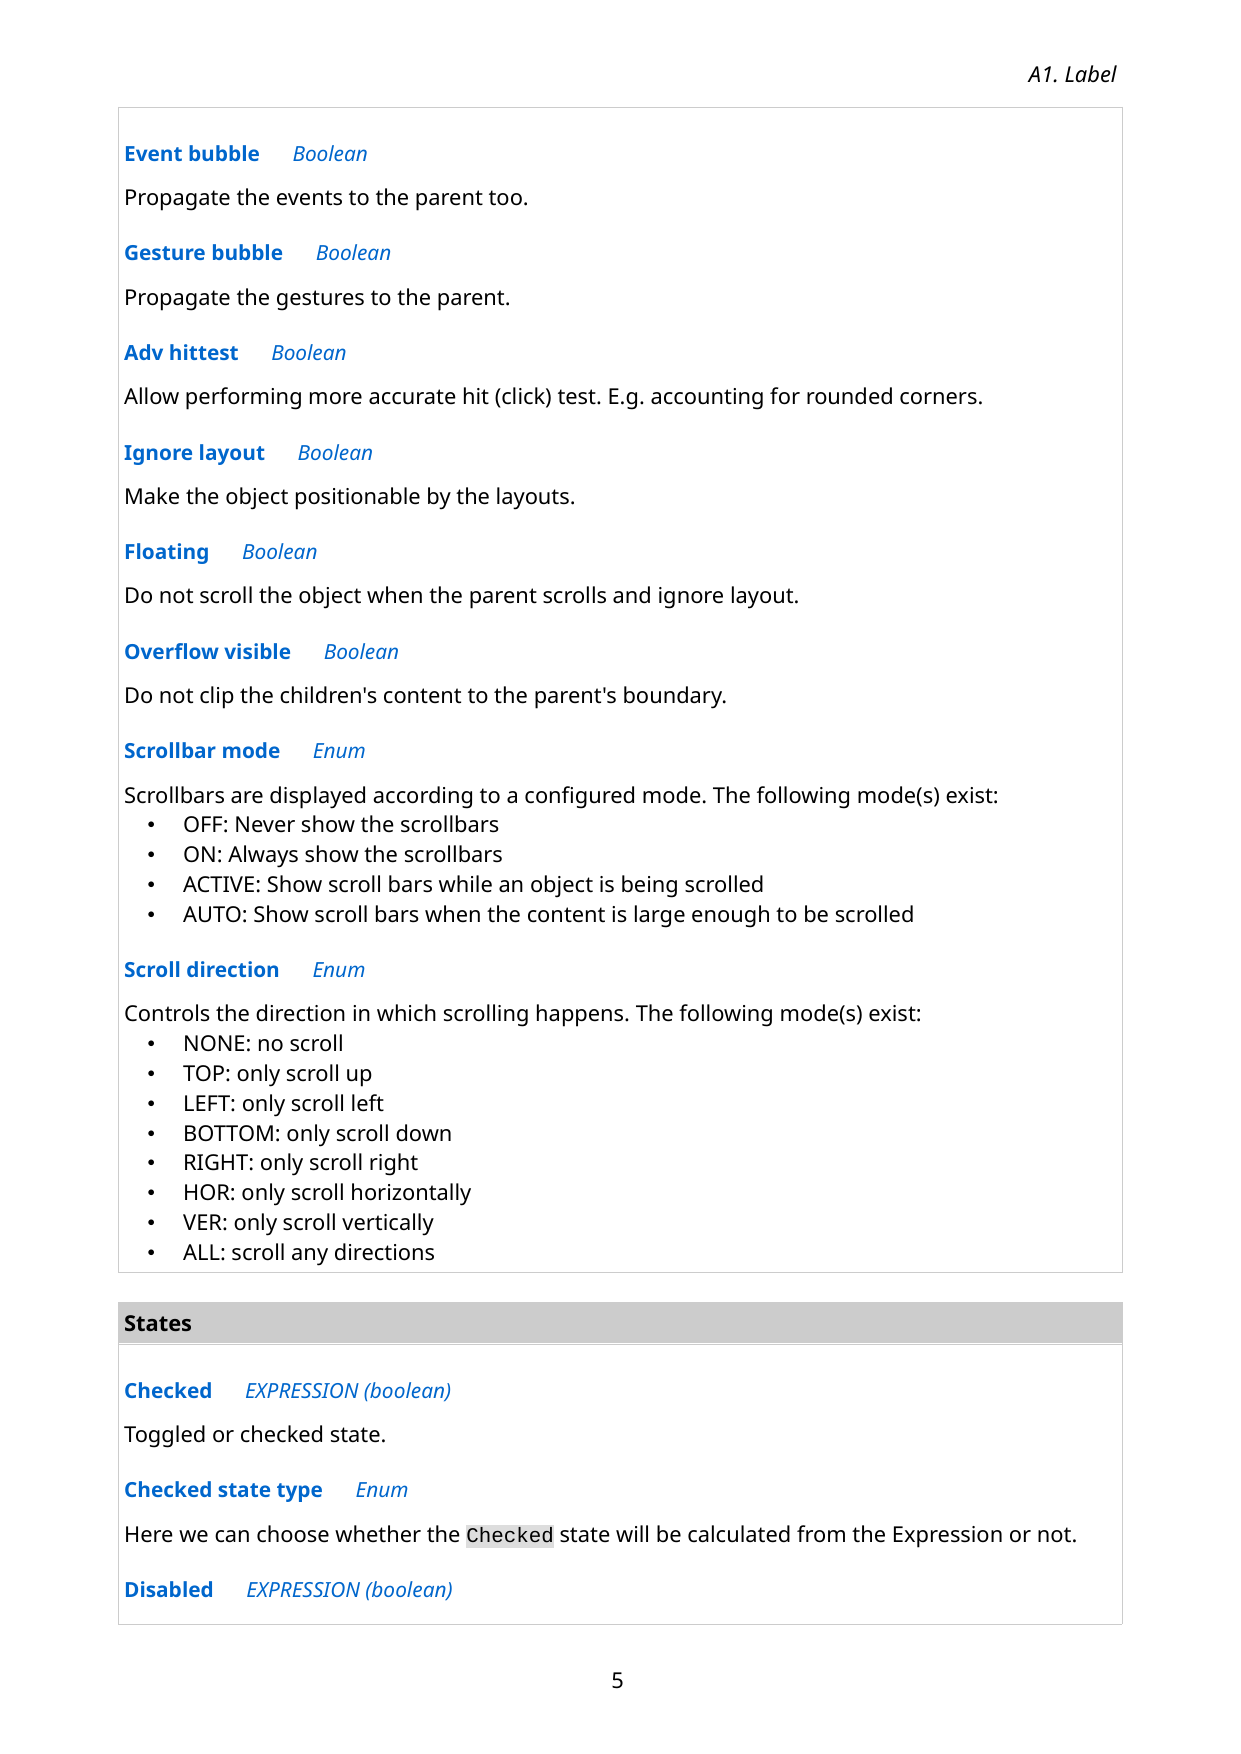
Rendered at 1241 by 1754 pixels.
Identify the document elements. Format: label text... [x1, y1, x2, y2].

table_cell Event bubble Boolean Propagate the events to the parent too. Gesture bubble Boolean Propagate the gestures to the parent. Adv hittest Boolean Allow performing more accurate hit (click) test. E.g. accounting for rounded corners. Ignore layout Boolean Make the object positionable by the layouts. Floating Boolean Do not scroll the object when the parent scrolls and ignore layout. Overflow visible Boolean Do not clip the children's content to the parent's boundary. Scrollbar mode Enum Scrollbars are displayed according to a configured mode. The following mode(s) exist: OFF: Never show the scrollbars ON: Always show the scrollbars ACTIVE: Show scroll bars while an object is being scrolled AUTO: Show scroll bars when the content is large enough to be scrolled Scroll direction Enum Controls the direction in which scrolling happens. The following mode(s) exist: NONE: no scroll TOP: only scroll up LEFT: only scroll left BOTTOM: only scroll down RIGHT: only scroll right HOR: only scroll horizontally VER: only scroll vertically ALL: scroll any directions [119, 108, 1122, 1272]
table_header States [119, 1303, 1122, 1343]
table_cell Checked EXPRESSION (boolean) Toggled or checked state. Checked state type Enum Here we can choose whether the Checked state will be calculated from the Expression or not. Disabled EXPRESSION (boolean) [119, 1345, 1122, 1624]
